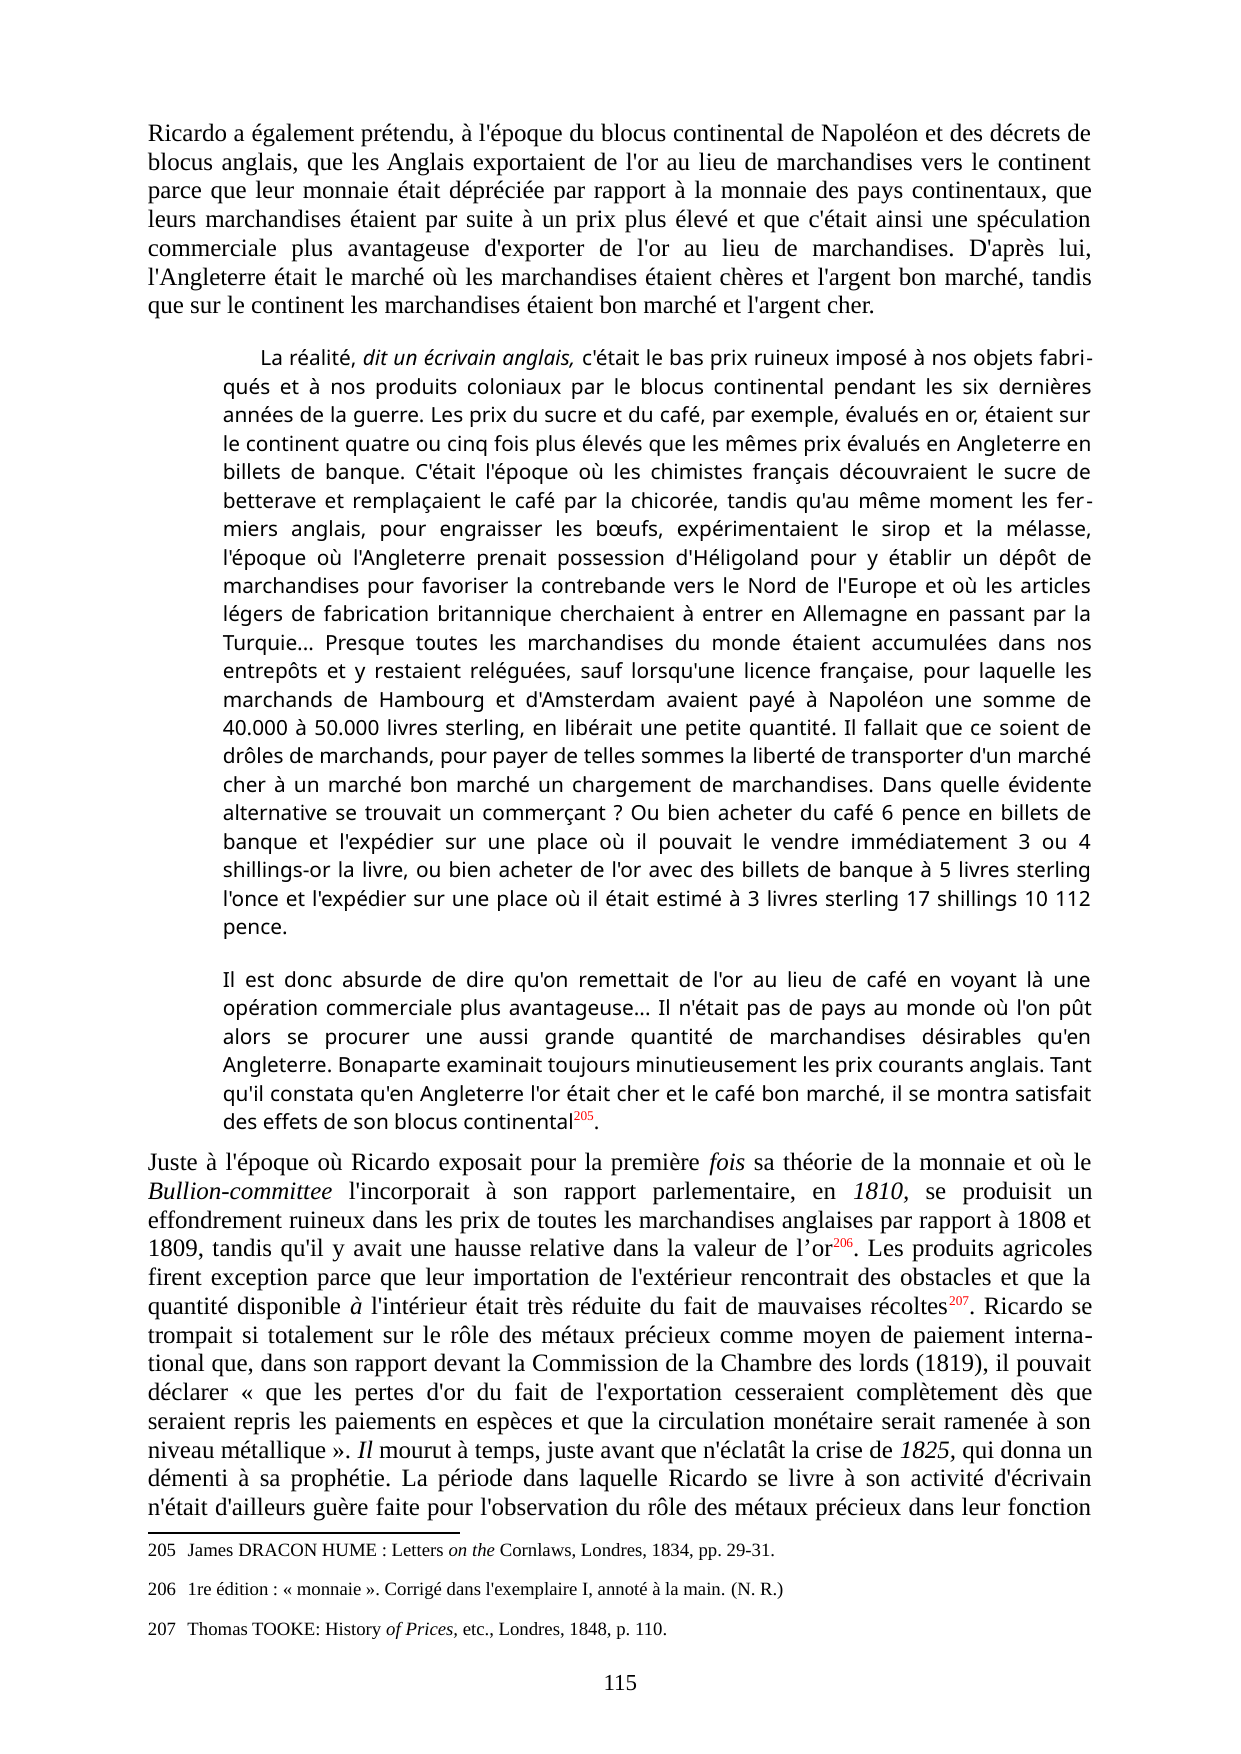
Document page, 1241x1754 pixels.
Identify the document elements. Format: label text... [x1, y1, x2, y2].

text James DRACON HUME : Letters on the Cornlaws, Londres, 1834, pp. 29-31. [148, 1539, 1093, 1561]
text Ricardo a également prétendu, à l'époque du blocus continental de Napoléon et des décrets de blocus anglais, que les Anglais exportaient de l'or au lieu de marchandises vers le continent parce que leur monnaie était dépréciée par rapport à la monnaie des pays continentaux, que leurs marchandises étaient par suite à un prix plus élevé et que c'était ainsi une spéculation commerciale plus avantageuse d'exporter de l'or au lieu de marchandises. D'après lui, l'Angleterre était le marché où les marchandises étaient chères et l'argent bon marché, tandis que sur le continent les marchandises étaient bon marché et l'argent cher. [148, 118, 1093, 319]
text 1re édition : « monnaie ». Corrigé dans l'exemplaire I, annoté à la main. (N. R.) [148, 1578, 1093, 1600]
text Juste à l'époque où Ricardo exposait pour la première fois sa théorie de la monnaie et où le Bullion-committee l'incorporait à son rapport parlementaire, en 1810, se produisit un effondrement ruineux dans les prix de toutes les marchandises anglaises par rapport à 1808 et 1809, tandis qu'il y avait une hausse relative dans la valeur de l’or. Les produits agricoles firent exception parce que leur importation de l'extérieur rencontrait des obstacles et que la quantité disponible à l'intérieur était très réduite du fait de mauvaises récoltes. Ricardo se trompait si totalement sur le rôle des métaux précieux comme moyen de paiement interna­tional que, dans son rapport devant la Commission de la Chambre des lords (1819), il pouvait déclarer « que les pertes d'or du fait de l'expor­tation cesseraient complètement dès que seraient repris les paiements en espèces et que la circulation monétaire serait ramenée à son niveau métallique ». Il mourut à temps, juste avant que n'éclatât la crise de 1825, qui donna un démenti à sa prophétie. La période dans laquelle Ricardo se livre à son activité d'écrivain n'était d'ailleurs guère faite pour l'observation du rôle des métaux précieux dans leur fonction [148, 1147, 1093, 1521]
text Il est donc absurde de dire qu'on remettait de l'or au lieu de café en voyant là une opération com­mer­­ciale plus avantageuse... Il n'était pas de pays au monde où l'on pût alors se procurer une aussi grande quantité de marchandises désirables qu'en Angleterre. Bonaparte examinait toujours minutieusement les prix courants anglais. Tant qu'il constata qu'en Angleterre l'or était cher et le café bon marché, il se montra satisfait des effets de son blocus continental. [223, 965, 1093, 1136]
text La réalité, dit un écrivain anglais, c'était le bas prix ruineux imposé à nos objets fabri­qués et à nos produits coloniaux par le blocus continental pendant les six dernières années de la guerre. Les prix du sucre et du café, par exemple, évalués en or, étaient sur le continent quatre ou cinq fois plus élevés que les mêmes prix évalués en Angleterre en billets de banque. C'était l'époque où les chimistes français découvraient le sucre de betterave et remplaçaient le café par la chicorée, tandis qu'au même moment les fer­miers anglais, pour engraisser les bœufs, expérimentaient le sirop et la mélasse, l'époque où l'Angleterre prenait possession d'Héligoland pour y établir un dépôt de marchan­dises pour favoriser la contrebande vers le Nord de l'Europe et où les articles légers de fabrication britannique cherchaient à entrer en Allemagne en passant par la Turquie... Presque toutes les marchandises du monde étaient accumulées dans nos entre­pôts et y restaient reléguées, sauf lorsqu'une licence française, pour laquelle les mar­chands de Hambourg et d'Amsterdam avaient payé à Napoléon une somme de 40.000 à 50.000 livres sterling, en libérait une petite quantité. Il fallait que ce soient de drôles de marchands, pour payer de telles sommes la liberté de transporter d'un marché cher à un marché bon marché un chargement de marchandises. Dans quelle évidente alternative se trouvait un commerçant ? Ou bien acheter du café 6 pence en billets de banque et l'expédier sur une place où il pouvait le vendre immédiatement 3 ou 4 shillings-or la livre, ou bien acheter de l'or avec des billets de banque à 5 livres sterling l'once et l'expédier sur une place où il était estimé à 3 livres sterling 17 shillings 10 112 pence. [223, 343, 1093, 941]
text Thomas TOOKE: History of Prices, etc., Londres, 1848, p. 110. [148, 1617, 1093, 1639]
